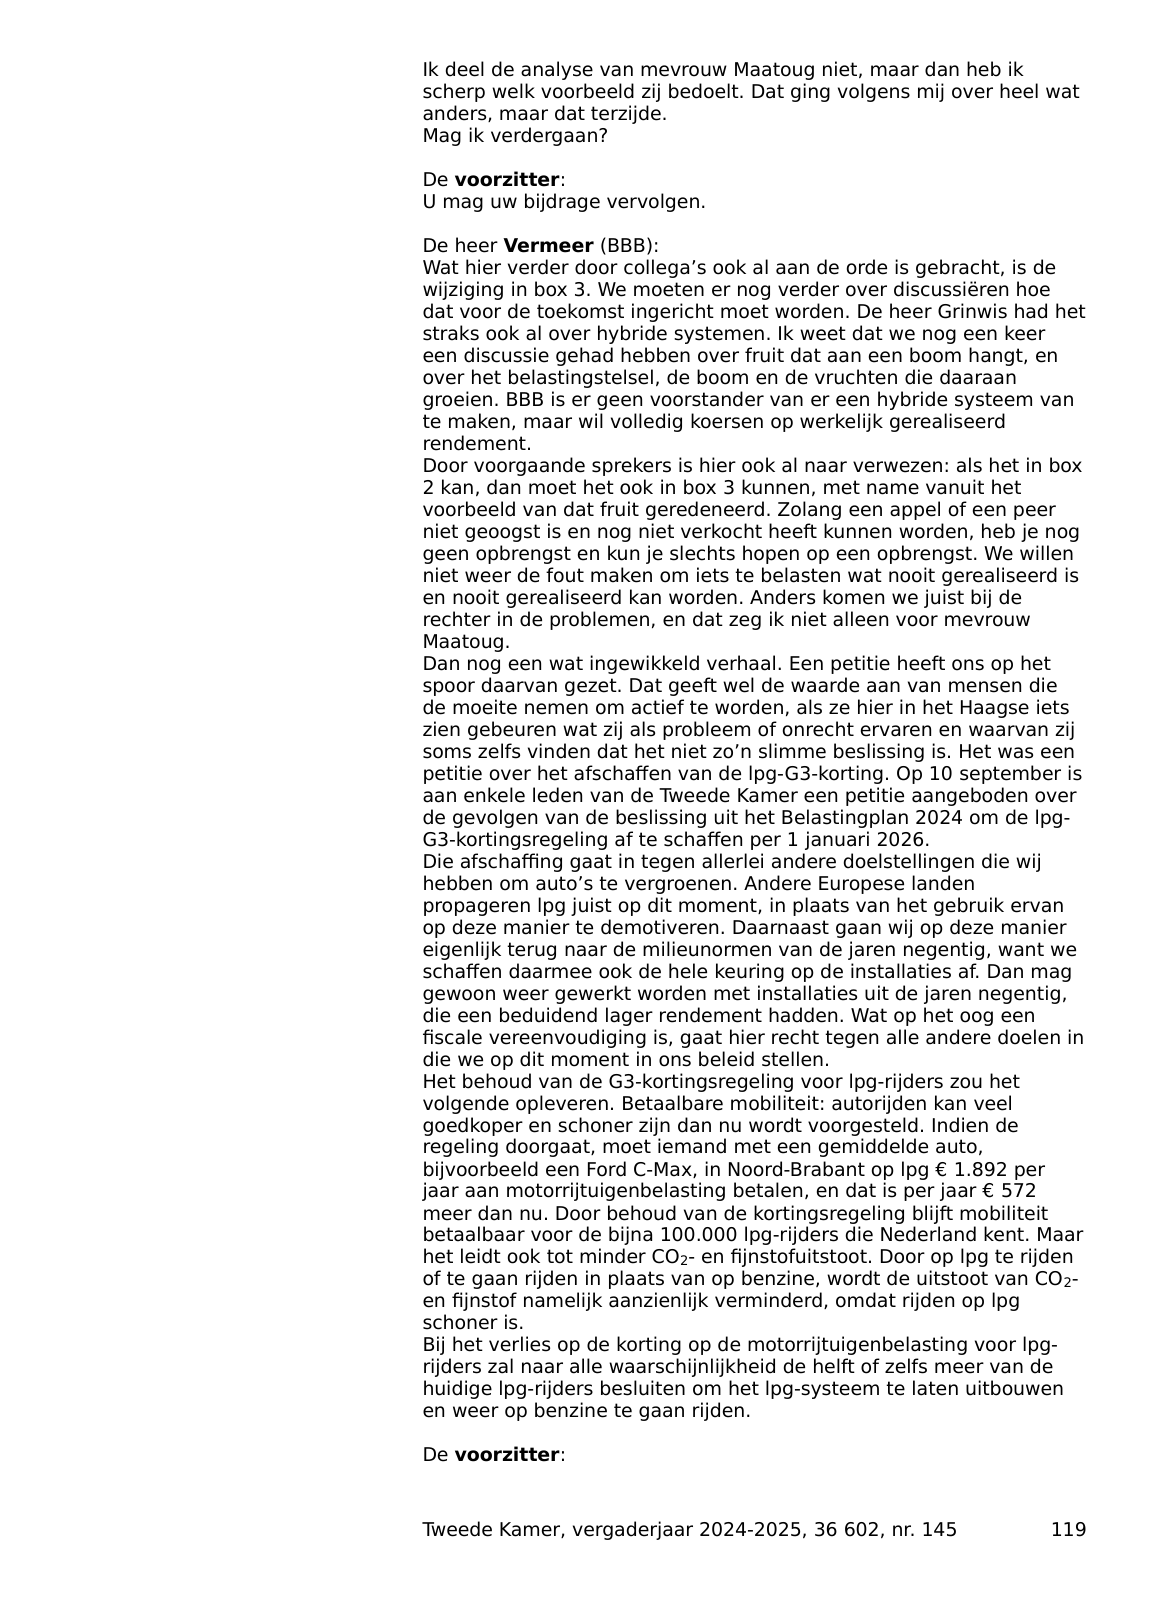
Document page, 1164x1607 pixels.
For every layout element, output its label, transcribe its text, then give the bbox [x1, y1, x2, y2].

text Mag ik verdergaan? [422, 125, 1087, 147]
text Ik deel de analyse van mevrouw Maatoug niet, maar dan heb ik scherp welk voorbeeld zij bedoelt. Dat ging volgens mij over heel wat anders, maar dat terzijde. [422, 59, 1087, 125]
text U mag uw bijdrage vervolgen. [422, 191, 1087, 213]
text De heer Vermeer (BBB): [422, 235, 1087, 257]
text Bij het verlies op de korting op de motorrijtuigenbelasting voor lpg-rijders zal naar alle waarschijnlijkheid de helft of zelfs meer van de huidige lpg-rijders besluiten om het lpg-systeem te laten uitbouwen en weer op benzine te gaan rijden. [422, 1334, 1087, 1422]
text De voorzitter: [422, 1444, 1087, 1466]
text Wat hier verder door collega’s ook al aan de orde is gebracht, is de wijziging in box 3. We moeten er nog verder over discussiëren hoe dat voor de toekomst ingericht moet worden. De heer Grinwis had het straks ook al over hybride systemen. Ik weet dat we nog een keer een discussie gehad hebben over fruit dat aan een boom hangt, en over het belastingstelsel, de boom en de vruchten die daaraan groeien. BBB is er geen voorstander van er een hybride systeem van te maken, maar wil volledig koersen op werkelijk gerealiseerd rendement. [422, 257, 1087, 455]
text De voorzitter: [422, 169, 1087, 191]
text Door voorgaande sprekers is hier ook al naar verwezen: als het in box 2 kan, dan moet het ook in box 3 kunnen, met name vanuit het voorbeeld van dat fruit geredeneerd. Zolang een appel of een peer niet geoogst is en nog niet verkocht heeft kunnen worden, heb je nog geen opbrengst en kun je slechts hopen op een opbrengst. We willen niet weer de fout maken om iets te belasten wat nooit gerealiseerd is en nooit gerealiseerd kan worden. Anders komen we juist bij de rechter in de problemen, en dat zeg ik niet alleen voor mevrouw Maatoug. [422, 455, 1087, 653]
text Het behoud van de G3-kortingsregeling voor lpg-rijders zou het volgende opleveren. Betaalbare mobiliteit: autorijden kan veel goedkoper en schoner zijn dan nu wordt voorgesteld. Indien de regeling doorgaat, moet iemand met een gemiddelde auto, bijvoorbeeld een Ford C-Max, in Noord-Brabant op lpg € 1.892 per jaar aan motorrijtuigenbelasting betalen, en dat is per jaar € 572 meer dan nu. Door behoud van de kortingsregeling blijft mobiliteit betaalbaar voor de bijna 100.000 lpg-rijders die Nederland kent. Maar het leidt ook tot minder CO2- en fijnstofuitstoot. Door op lpg te rijden of te gaan rijden in plaats van op benzine, wordt de uitstoot van CO2- en fijnstof namelijk aanzienlijk verminderd, omdat rijden op lpg schoner is. [422, 1071, 1087, 1334]
text Dan nog een wat ingewikkeld verhaal. Een petitie heeft ons op het spoor daarvan gezet. Dat geeft wel de waarde aan van mensen die de moeite nemen om actief te worden, als ze hier in het Haagse iets zien gebeuren wat zij als probleem of onrecht ervaren en waarvan zij soms zelfs vinden dat het niet zo’n slimme beslissing is. Het was een petitie over het afschaffen van de lpg-G3-korting. Op 10 september is aan enkele leden van de Tweede Kamer een petitie aangeboden over de gevolgen van de beslissing uit het Belastingplan 2024 om de lpg-G3-kortingsregeling af te schaffen per 1 januari 2026. [422, 653, 1087, 851]
text Die afschaffing gaat in tegen allerlei andere doelstellingen die wij hebben om auto’s te vergroenen. Andere Europese landen propageren lpg juist op dit moment, in plaats van het gebruik ervan op deze manier te demotiveren. Daarnaast gaan wij op deze manier eigenlijk terug naar de milieunormen van de jaren negentig, want we schaffen daarmee ook de hele keuring op de installaties af. Dan mag gewoon weer gewerkt worden met installaties uit de jaren negentig, die een beduidend lager rendement hadden. Wat op het oog een fiscale vereenvoudiging is, gaat hier recht tegen alle andere doelen in die we op dit moment in ons beleid stellen. [422, 851, 1087, 1071]
